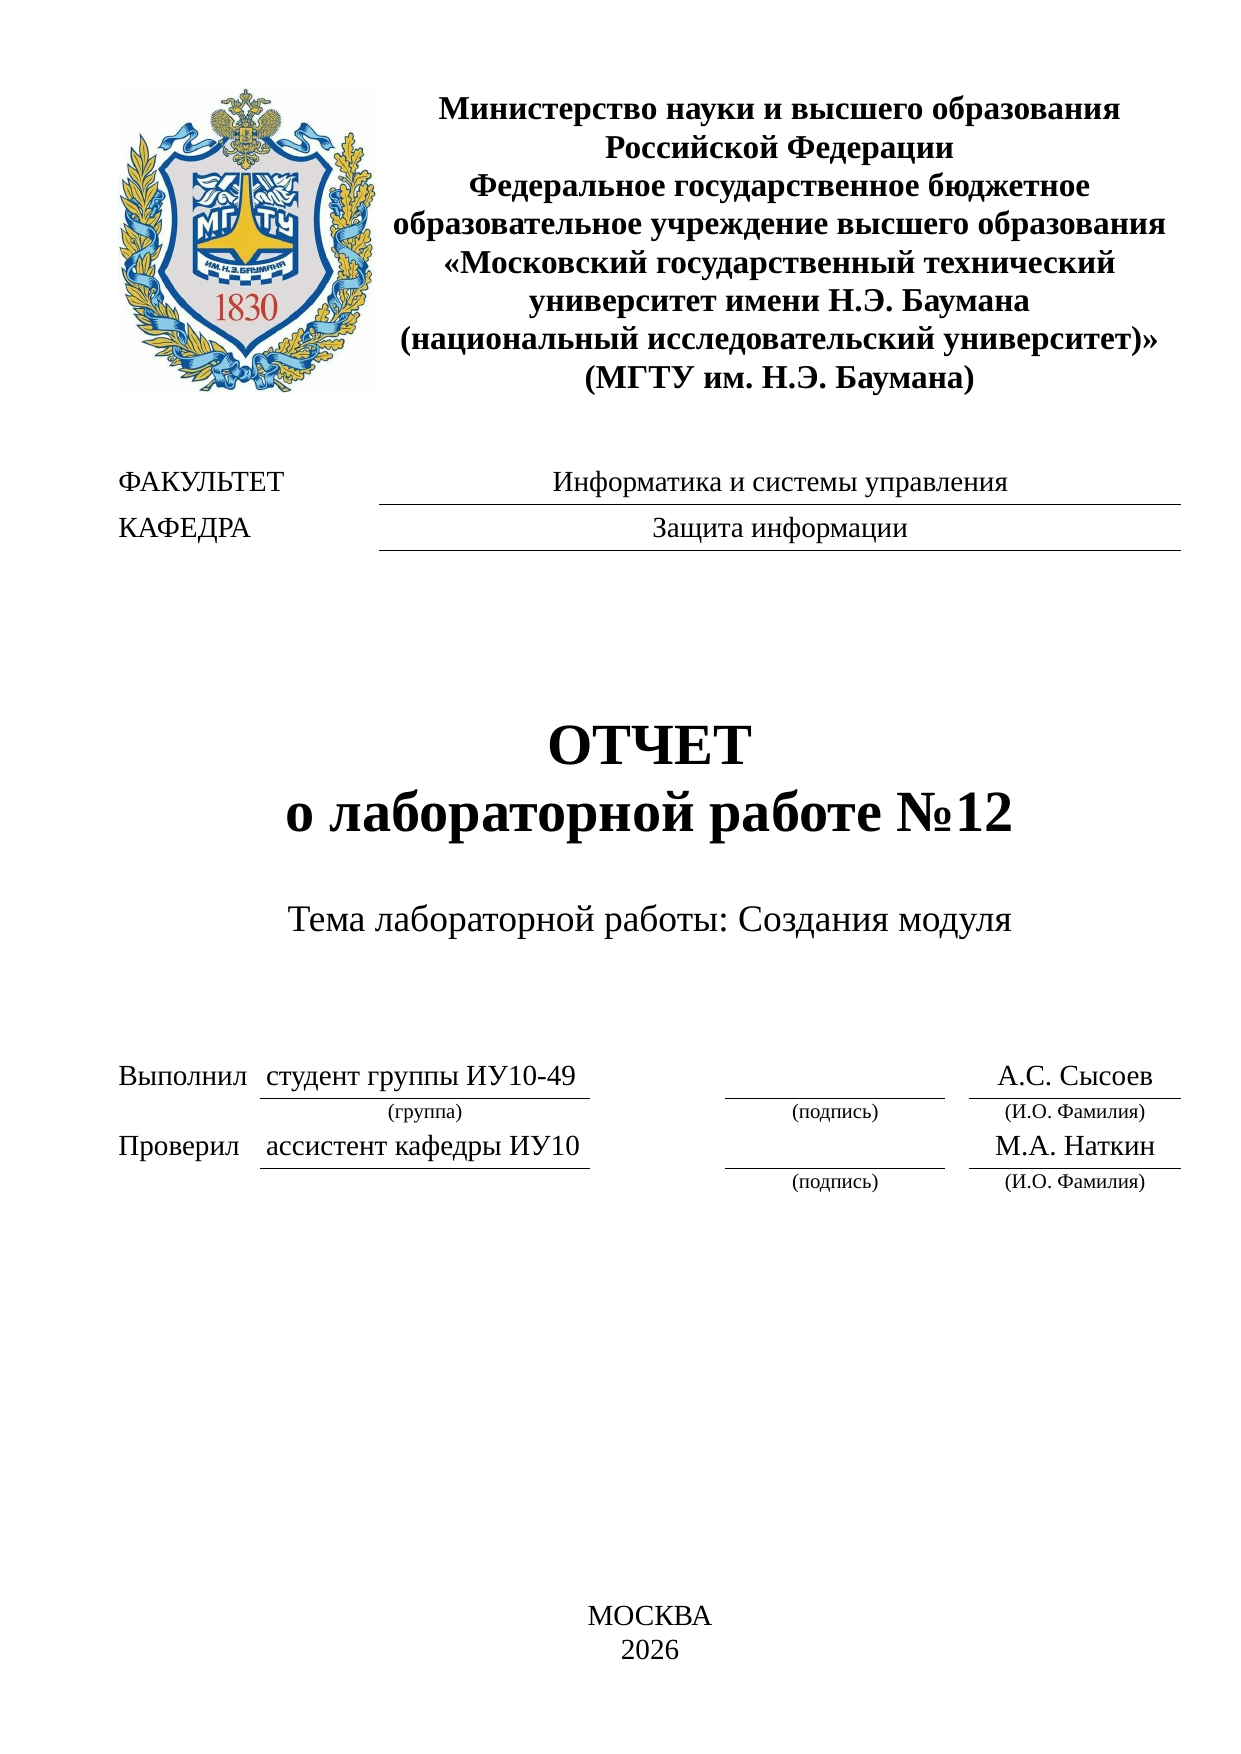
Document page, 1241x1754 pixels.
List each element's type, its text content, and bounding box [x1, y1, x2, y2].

table_header [725, 1053, 945, 1098]
picture [118, 88, 376, 393]
title ОТЧЕТ о лабораторной работе №12 [118, 710, 1181, 844]
table_cell Защита информации [379, 505, 1181, 550]
table_header [945, 1053, 969, 1098]
subtitle Тема лабораторной работы: Создания модуля [118, 896, 1181, 939]
table_cell [590, 1123, 725, 1168]
table_cell [945, 1168, 969, 1193]
table_cell (И.О. Фамилия) [969, 1169, 1181, 1193]
table_header А.С. Сысоев [969, 1053, 1181, 1098]
table_cell (подпись) [725, 1099, 945, 1123]
table_cell [118, 1168, 260, 1193]
table_cell [590, 1098, 725, 1123]
table_header [590, 1053, 725, 1098]
table_cell [945, 1123, 969, 1168]
table_cell [725, 1123, 945, 1168]
table_cell (подпись) [725, 1169, 945, 1193]
table_header студент группы ИУ10-49 [260, 1053, 589, 1098]
table_cell (И.О. Фамилия) [969, 1099, 1181, 1123]
table_header ФАКУЛЬТЕТ [118, 459, 379, 504]
table_cell [260, 1169, 589, 1193]
table_header Информатика и системы управления [379, 459, 1181, 504]
table_cell (группа) [260, 1099, 589, 1123]
table_cell КАФЕДРА [118, 504, 379, 550]
table_header Выполнил [118, 1053, 260, 1098]
table_cell Проверил [118, 1123, 260, 1168]
table_cell М.А. Наткин [969, 1123, 1181, 1168]
table_cell [590, 1168, 725, 1193]
table_cell ассистент кафедры ИУ10 [260, 1123, 589, 1168]
table_cell [118, 1098, 260, 1123]
table_cell [945, 1098, 969, 1123]
